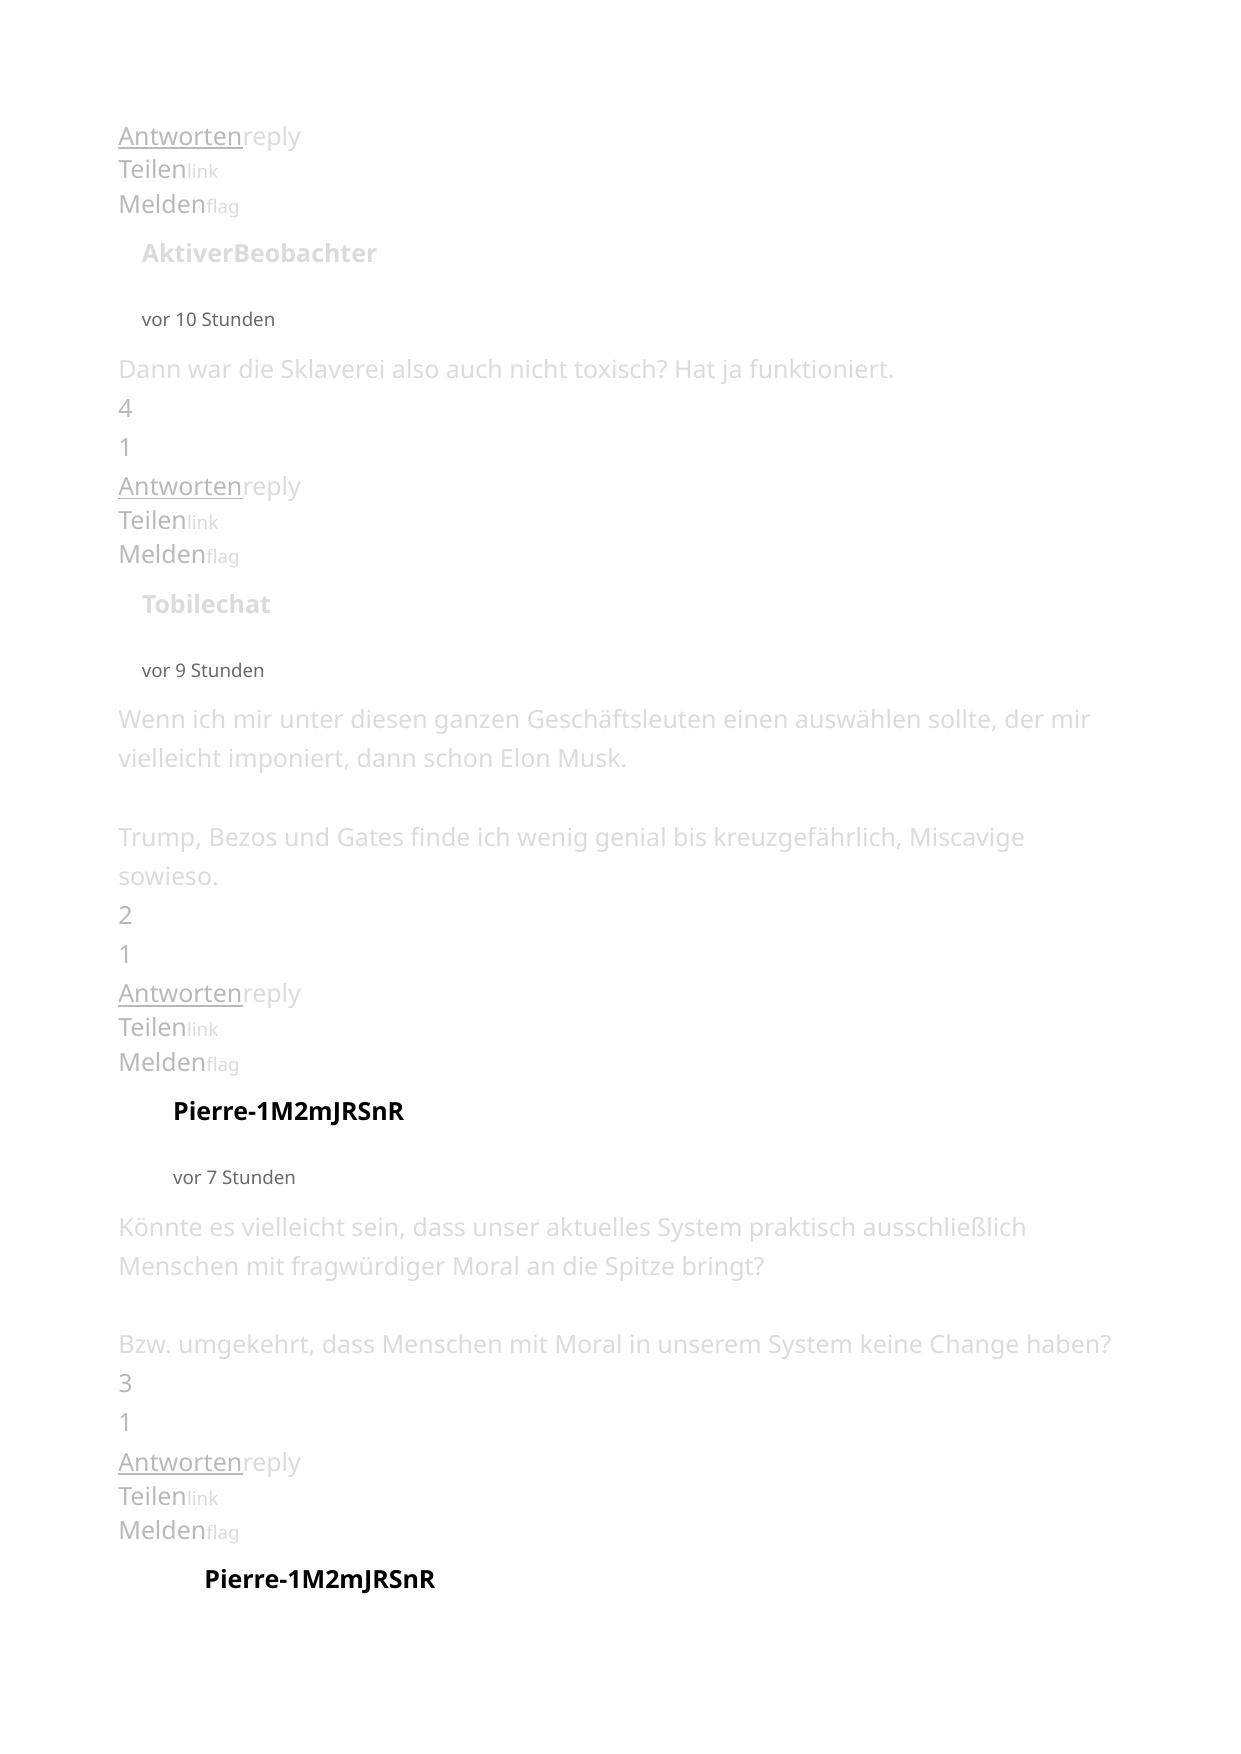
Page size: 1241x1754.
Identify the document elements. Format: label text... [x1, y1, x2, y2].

text vor 9 Stunden [142, 657, 1117, 682]
text 4 [118, 390, 1122, 424]
text Teilenlink [118, 503, 1122, 537]
text Teilenlink [118, 152, 1122, 186]
text Teilenlink [118, 1010, 1122, 1044]
text AktiverBeobachter [142, 236, 1114, 270]
text vor 7 Stunden [173, 1164, 1117, 1190]
text Könnte es vielleicht sein, dass unser aktuelles System praktisch ausschließlich Menschen mit fragwürdiger Moral an die Spitze bringt? Bzw. umgekehrt, dass Menschen mit Moral in unserem System keine Change haben? [118, 1209, 1122, 1361]
text Meldenflag [118, 186, 1122, 220]
text Dann war die Sklaverei also auch nicht toxisch? Hat ja funktioniert. [118, 351, 1122, 385]
text Wenn ich mir unter diesen ganzen Geschäftsleuten einen auswählen sollte, der mir vielleicht imponiert, dann schon Elon Musk. Trump, Bezos und Gates finde ich wenig genial bis kreuzgefährlich, Miscavige sowieso. [118, 702, 1122, 893]
text Pierre-1M2mJRSnR [173, 1094, 1114, 1128]
text Antwortenreply [118, 469, 1122, 503]
text Antwortenreply [118, 118, 1122, 152]
text 2 [118, 898, 1122, 932]
text 1 [118, 429, 1122, 464]
text Tobilechat [142, 587, 1114, 621]
text Teilenlink [118, 1478, 1122, 1512]
text 1 [118, 937, 1122, 971]
text vor 10 Stunden [142, 306, 1117, 332]
text Antwortenreply [118, 976, 1122, 1010]
text 1 [118, 1405, 1122, 1439]
text Antwortenreply [118, 1444, 1122, 1478]
text Meldenflag [118, 537, 1122, 571]
text Pierre-1M2mJRSnR [204, 1562, 1114, 1596]
text 3 [118, 1366, 1122, 1400]
text Meldenflag [118, 1512, 1122, 1546]
text Meldenflag [118, 1044, 1122, 1078]
